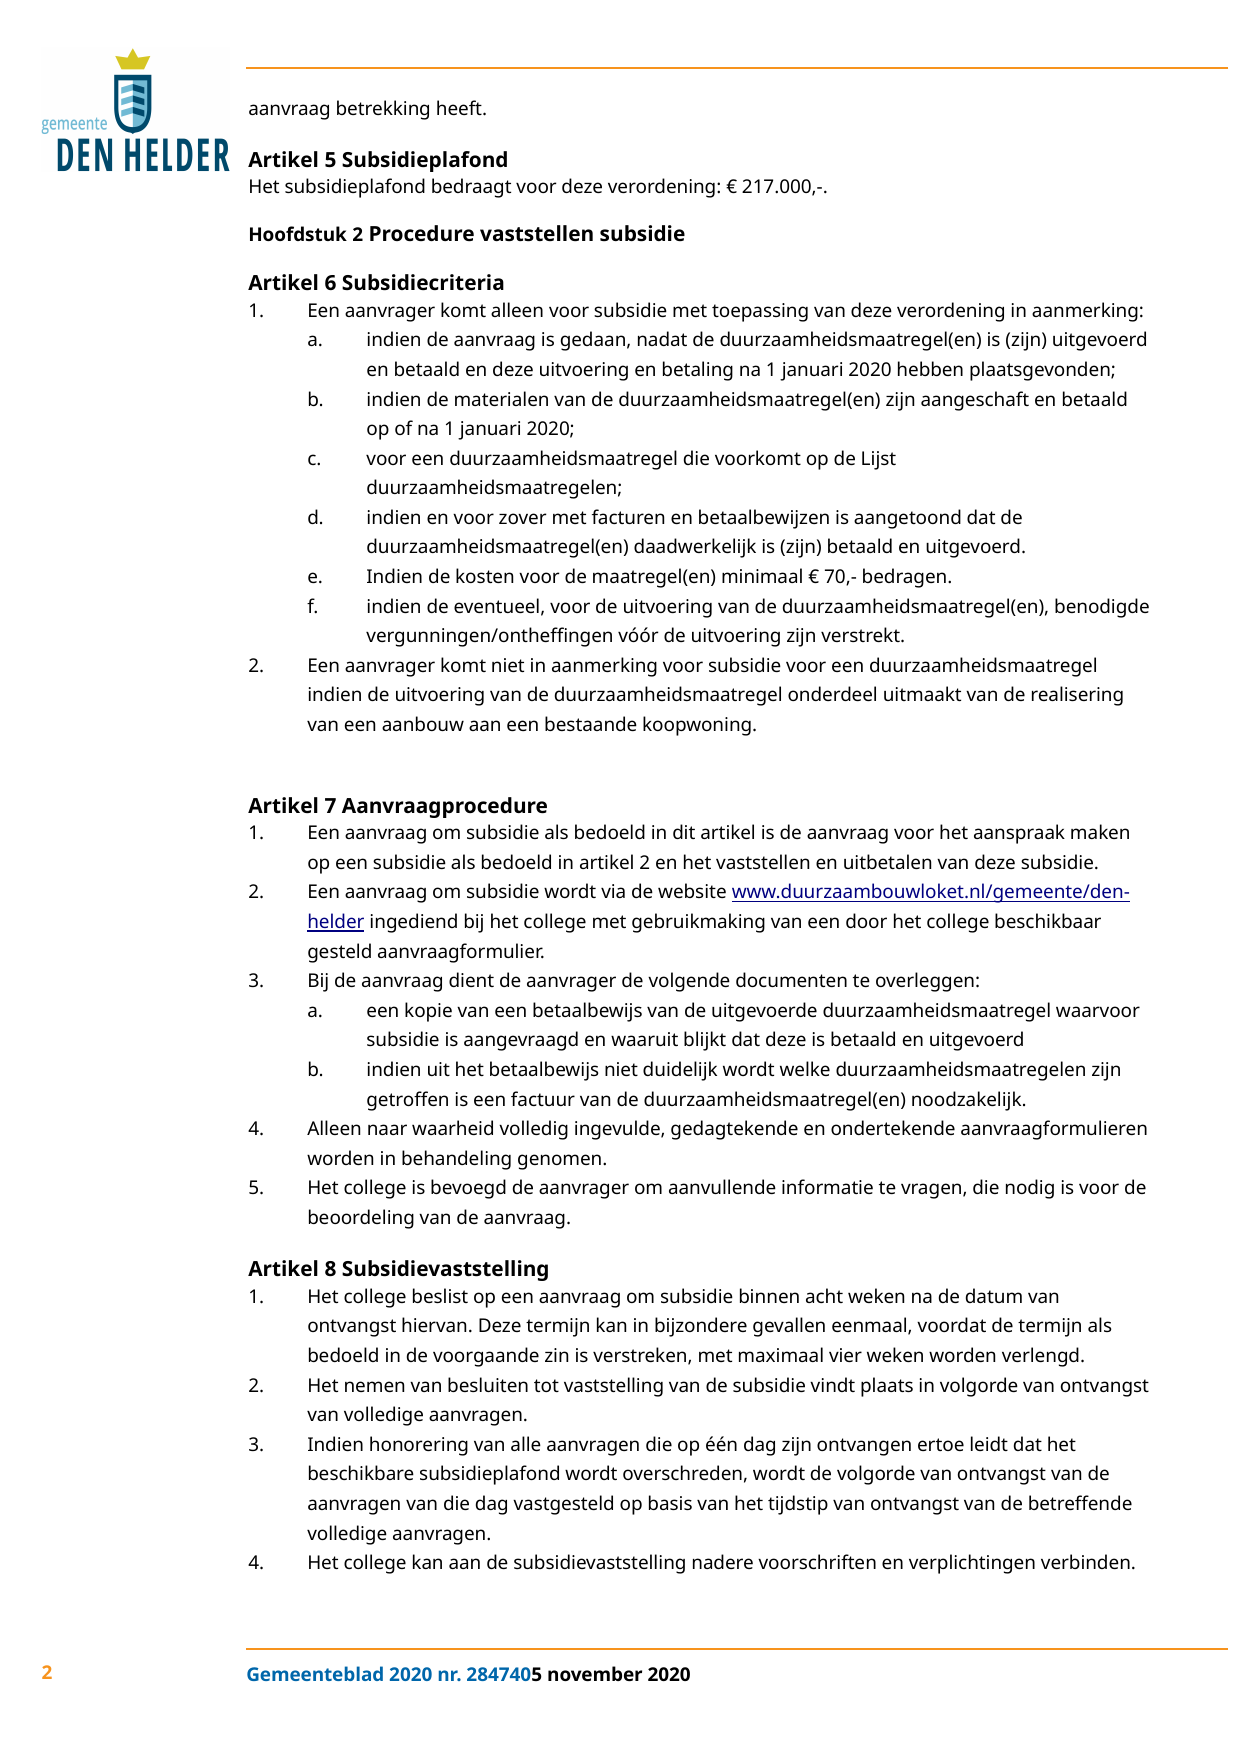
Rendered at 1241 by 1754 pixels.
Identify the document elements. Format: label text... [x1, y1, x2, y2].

list Een aanvrager komt niet in aanmerking voor subsidie voor een duurzaamheidsmaatregel indien de uitvoering van de duurzaamheidsmaatregel onderdeel uitmaakt van de realisering van een aanbouw aan een bestaande koopwoning. [248, 652, 1152, 737]
text Hoofdstuk 2 Procedure vaststellen subsidie [248, 219, 1152, 248]
picture [63, 144, 68, 165]
picture [41, 47, 231, 172]
list Een aanvraag om subsidie als bedoeld in dit artikel is de aanvraag voor het aanspraak maken op een subsidie als bedoeld in artikel 2 en het vaststellen en uitbetalen van deze subsidie. [248, 819, 1152, 875]
list Het college kan aan de subsidievaststelling nadere voorschriften en verplichtingen verbinden. [248, 1549, 1152, 1575]
list Bij de aanvraag dient de aanvrager de volgende documenten te overleggen: [248, 967, 1152, 993]
text Artikel 6 Subsidiecriteria [248, 268, 1152, 297]
list een kopie van een betaalbewijs van de uitgevoerde duurzaamheidsmaatregel waarvoor subsidie is aangevraagd en waaruit blijkt dat deze is betaald en uitgevoerd [307, 997, 1152, 1052]
list indien de aanvraag is gedaan, nadat de duurzaamheidsmaatregel(en) is (zijn) uitgevoerd en betaald en deze uitvoering en betaling na 1 januari 2020 hebben plaatsgevonden; [307, 327, 1152, 382]
list Het college beslist op een aanvraag om subsidie binnen acht weken na de datum van ontvangst hiervan. Deze termijn kan in bijzondere gevallen eenmaal, voordat de termijn als bedoeld in de voorgaande zin is verstreken, met maximaal vier weken worden verlengd. [248, 1283, 1152, 1368]
picture [182, 144, 187, 165]
list Het nemen van besluiten tot vaststelling van de subsidie vindt plaats in volgorde van ontvangst van volledige aanvragen. [248, 1372, 1152, 1427]
picture [220, 160, 224, 172]
list Een aanvrager komt alleen voor subsidie met toepassing van deze verordening in aanmerking: [248, 297, 1152, 323]
list voor een duurzaamheidsmaatregel die voorkomt op de Lijst duurzaamheidsmaatregelen; [307, 445, 1152, 500]
list Alleen naar waarheid volledig ingevulde, gedagtekende en ondertekende aanvraagformulieren worden in behandeling genomen. [248, 1115, 1152, 1171]
list indien de eventueel, voor de uitvoering van de duurzaamheidsmaatregel(en), benodigde vergunningen/ontheffingen vóór de uitvoering zijn verstrekt. [307, 593, 1152, 648]
list Indien honorering van alle aanvragen die op één dag zijn ontvangen ertoe leidt dat het beschikbare subsidieplafond wordt overschreden, wordt de volgorde van ontvangst van de aanvragen van die dag vastgesteld op basis van het tijdstip van ontvangst van de betreffende volledige aanvragen. [248, 1431, 1152, 1545]
list Een aanvraag om subsidie wordt via de website www.duurzaambouwloket.nl/gemeente/den-helder ingediend bij het college met gebruikmaking van een door het college beschikbaar gesteld aanvraagformulier. [248, 879, 1152, 964]
text Het subsidieplafond bedraagt voor deze verordening: € 217.000,-. [248, 174, 1152, 199]
list indien en voor zover met facturen en betaalbewijzen is aangetoond dat de duurzaamheidsmaatregel(en) daadwerkelijk is (zijn) betaald en uitgevoerd. [307, 504, 1152, 559]
picture [100, 154, 106, 172]
list Het college is bevoegd de aanvrager om aanvullende informatie te vragen, die nodig is voor de beoordeling van de aanvraag. [248, 1174, 1152, 1230]
list indien de materialen van de duurzaamheidsmaatregel(en) zijn aangeschaft en betaald op of na 1 januari 2020; [307, 386, 1152, 441]
list Indien de kosten voor de maatregel(en) minimaal € 70,- bedragen. [307, 563, 1152, 589]
text Artikel 7 Aanvraagprocedure [248, 791, 1152, 819]
list indien uit het betaalbewijs niet duidelijk wordt welke duurzaamheidsmaatregelen zijn getroffen is een factuur van de duurzaamheidsmaatregel(en) noodzakelijk. [307, 1056, 1152, 1112]
text aanvraag betrekking heeft. [248, 95, 1152, 121]
text Artikel 5 Subsidieplafond [248, 145, 1152, 174]
picture [130, 157, 135, 172]
text Artikel 8 Subsidievaststelling [248, 1254, 1152, 1283]
